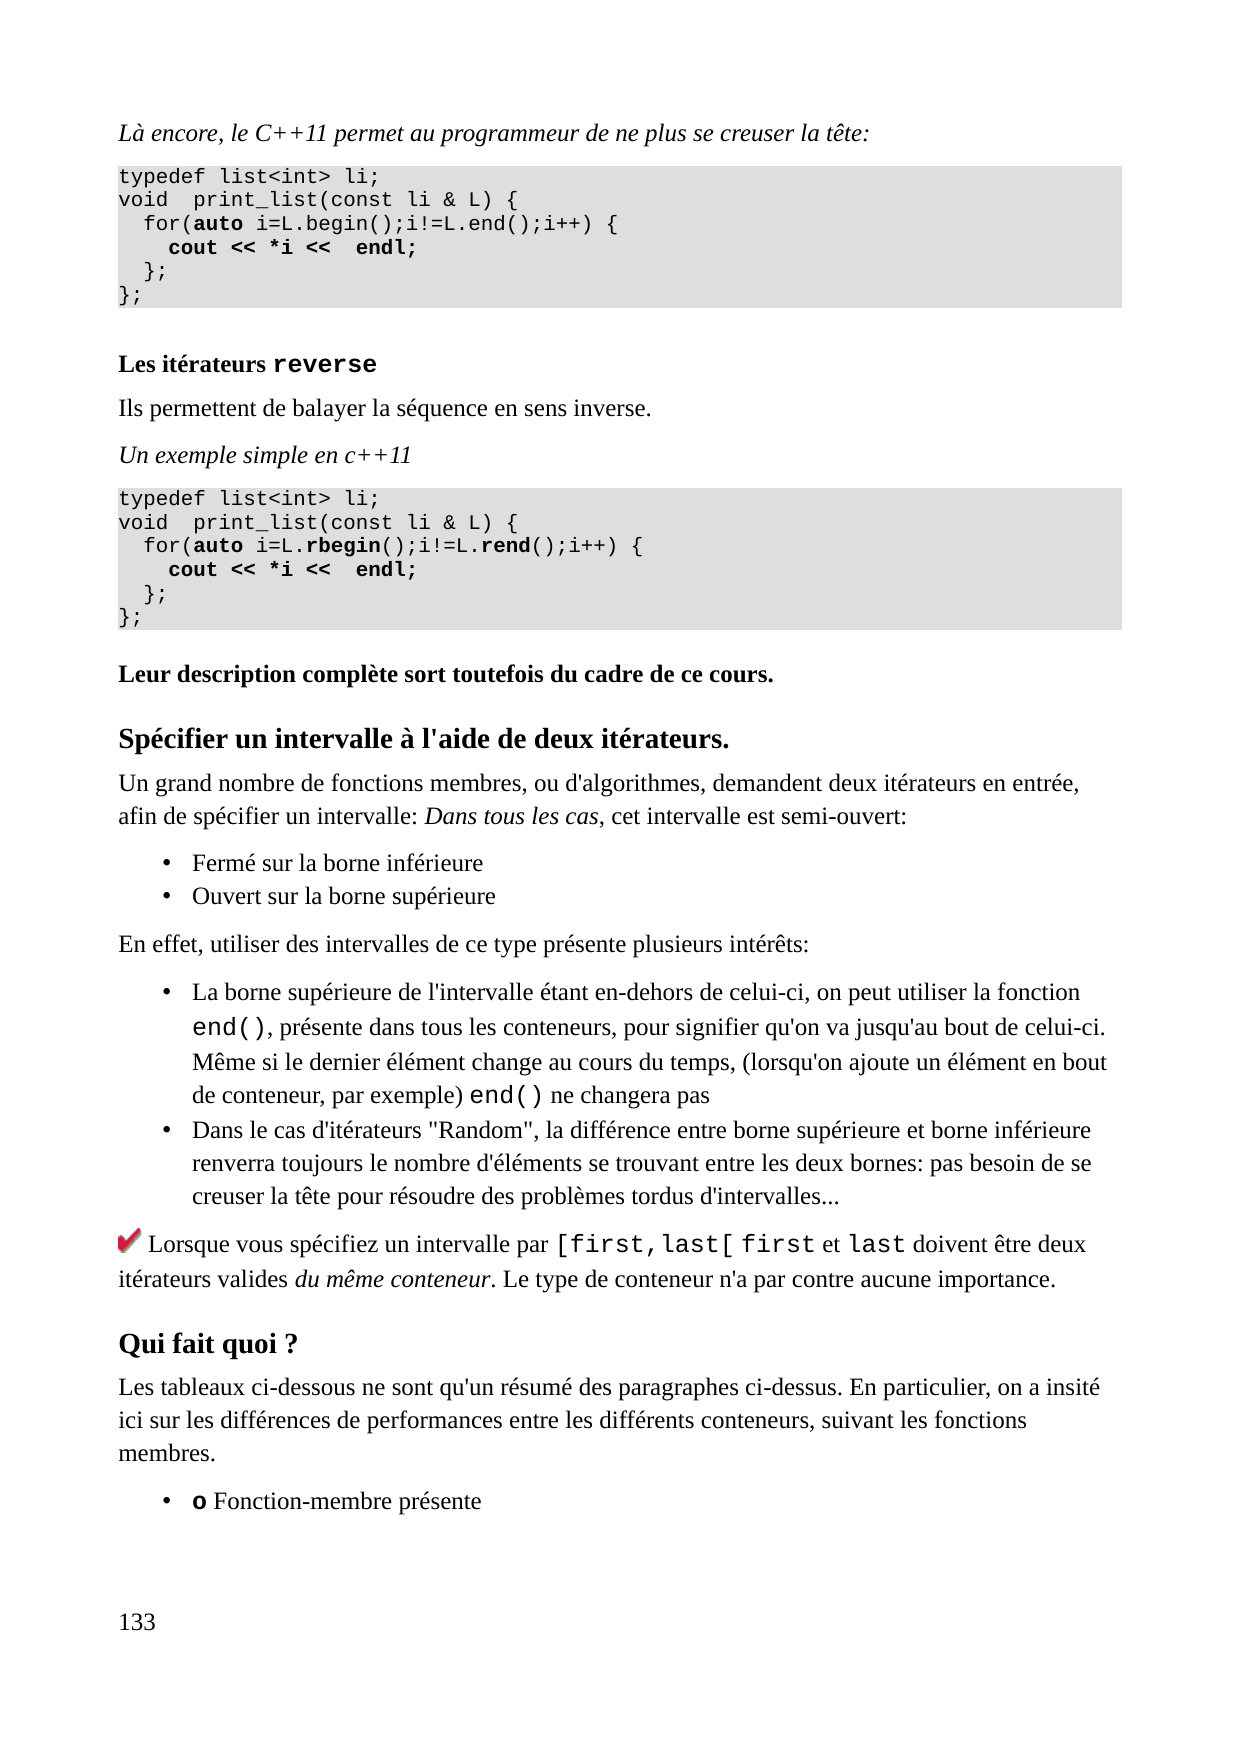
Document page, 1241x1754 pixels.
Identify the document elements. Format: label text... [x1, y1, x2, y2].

subtitle Spécifier un intervalle à l'aide de deux itérateurs. [118, 722, 1122, 755]
picture [118, 1228, 142, 1253]
subtitle Les itérateurs reverse [118, 349, 1122, 380]
text }; [118, 583, 1122, 606]
text }; [118, 284, 1122, 308]
list Fermé sur la borne inférieure [162, 848, 1122, 877]
text En effet, utiliser des intervalles de ce type présente plusieurs intérêts: [118, 929, 1122, 958]
text Lorsque vous spécifiez un intervalle par [first,last[ first et last doivent être deux itérateurs valides du même conteneur. Le type de conteneur n'a par contre aucune importance. [118, 1229, 1122, 1293]
text cout << *i << endl; [118, 559, 1122, 583]
list Dans le cas d'itérateurs "Random", la différence entre borne supérieure et borne inférieure renverra toujours le nombre d'éléments se trouvant entre les deux bornes: pas besoin de se creuser la tête pour résoudre des problèmes tordus d'intervalles... [162, 1115, 1122, 1210]
text for(auto i=L.begin();i!=L.end();i++) { [118, 213, 1122, 237]
text Un exemple simple en c++11 [118, 441, 1122, 469]
text cout << *i << endl; [118, 237, 1122, 260]
text Les tableaux ci-dessous ne sont qu'un résumé des paragraphes ci-dessus. En particulier, on a insité ici sur les différences de performances entre les différents conteneurs, suivant les fonctions membres. [118, 1372, 1122, 1467]
text for(auto i=L.rbegin();i!=L.rend();i++) { [118, 535, 1122, 559]
text typedef list<int> li; [118, 488, 1122, 512]
text Leur description complète sort toutefois du cadre de ce cours. [118, 659, 1122, 688]
text Ils permettent de balayer la séquence en sens inverse. [118, 393, 1122, 422]
text void print_list(const li & L) { [118, 512, 1122, 535]
text }; [118, 260, 1122, 284]
text typedef list<int> li; [118, 166, 1122, 189]
list La borne supérieure de l'intervalle étant en-dehors de celui-ci, on peut utiliser la fonction end(), présente dans tous les conteneurs, pour signifier qu'on va jusqu'au bout de celui-ci. Même si le dernier élément change au cours du temps, (lorsqu'on ajoute un élément en bout de conteneur, par exemple) end() ne changera pas [162, 977, 1122, 1111]
text Un grand nombre de fonctions membres, ou d'algorithmes, demandent deux itérateurs en entrée, afin de spécifier un intervalle: Dans tous les cas, cet intervalle est semi-ouvert: [118, 768, 1122, 829]
subtitle Qui fait quoi ? [118, 1326, 1122, 1360]
text void print_list(const li & L) { [118, 189, 1122, 213]
list Ouvert sur la borne supérieure [162, 881, 1122, 910]
text Là encore, le C++11 permet au programmeur de ne plus se creuser la tête: [118, 118, 1122, 147]
list o Fonction-membre présente [162, 1486, 1122, 1517]
text }; [118, 606, 1122, 630]
